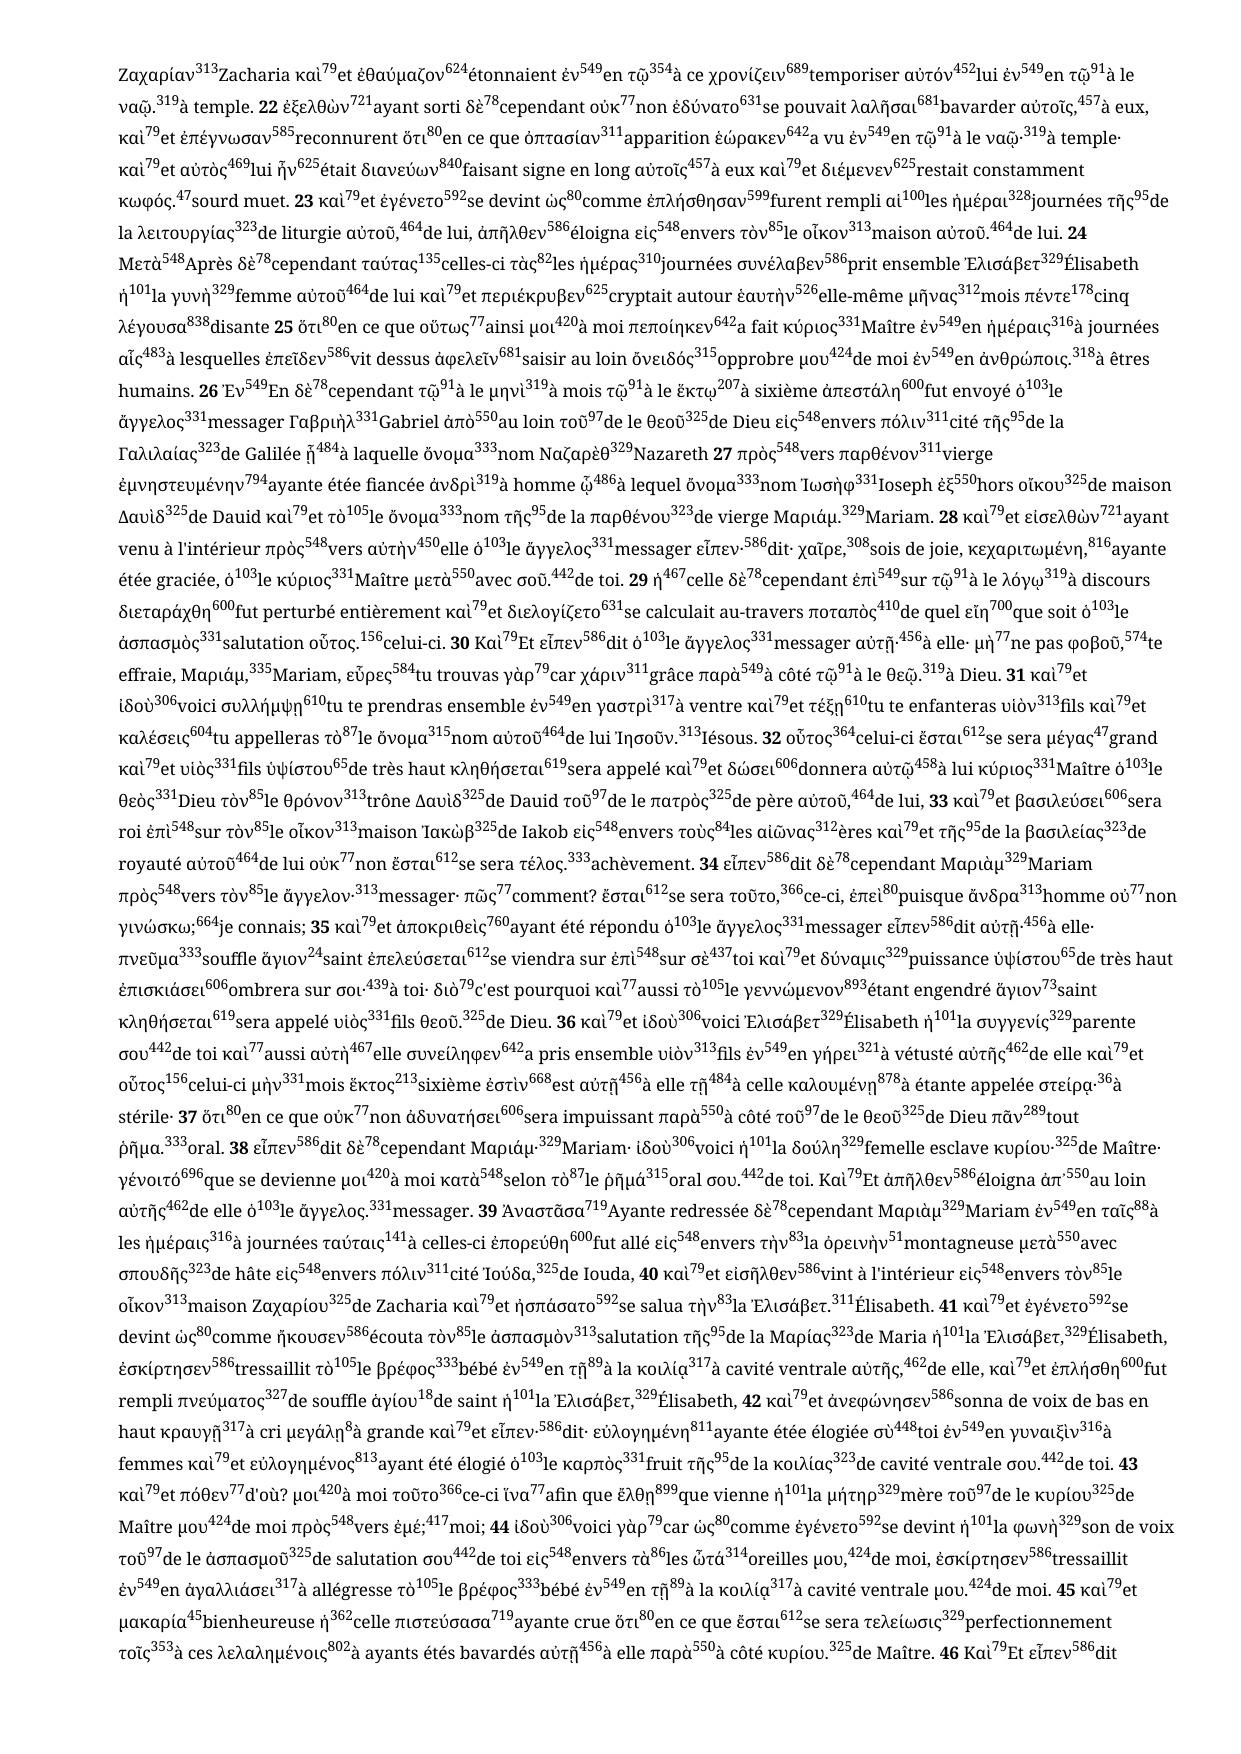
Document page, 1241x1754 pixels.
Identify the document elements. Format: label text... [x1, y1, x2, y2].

text 1 Ἐπειδήπερ80Parce que donc certes πολλοὶ389nombreux ἐπεχείρησαν585mirent la main sur ἀνατάξασθαι682se ordonnancer de bas en haut διήγησιν311narration περὶ550autour τῶν98de les πεπληροφορημένων808de ayants étés colportés à plénitude ἐν549en ἡμῖν419à nous πραγμάτων,326de actes, 2 καθὼς77de haut en bas comme παρέδοσαν585livrèrent ἡμῖν419à nous οἱ363ceux ἀπ᾽550au loin ἀρχῆς323de origine αὐτόπται330témoins oculaires καὶ79et ὑπηρέται330ministres γενόμενοι739se ayants devenus τοῦ97de le λόγου,325de discours, 3 ἔδοξεν586estima κἀμοὶ420à et moi παρηκολουθηκότι774à ayant suivi à côté ἄνωθεν77d'en haut πᾶσιν379à tous ἀκριβῶς77exactement καθεξῆς77successivement σοι439à toi γράψαι,681grapher, κράτιστε27très fort Θεόφιλε,337Théophile, 4 ἵνα80afin que ἐπιγνῷς897que tu reconnaisses περὶ550autour ὧν491de lesquels κατηχήθης598tu fus catéchisé λόγων324de discours τὴν83la ἀσφάλειαν.311sécurité. 5 Ἐγένετο592Se devint ἐν549en ταῖς88à les ἡμέραις316à journées Ἡρῴδου325de Hérode βασιλέως325de roi τῆς95de la Ἰουδαίας323de Ioudaia ἱερεύς331sacrificateur τις287un quelconque ὀνόματι321à nom Ζαχαρίας331Zacharia ἐξ550hors ἐφημερίας323de sur journée Ἀβιά,325de Abia, καὶ79et γυνὴ329femme αὐτῷ458à lui ἐκ550hors τῶν94de les θυγατέρων322de filles Ἀαρὼν325de Aaron καὶ79et τὸ105le ὄνομα333nom αὐτῆς462de elle Ἐλισάβετ.329Élisabeth. 6 ἦσαν624étaient δὲ78cependant δίκαιοι46justes ἀμφότεροι286tous deux ἐναντίον552en-présence τοῦ97de le θεοῦ,325de Dieu, πορευόμενοι866se allants ἐν549en πάσαις272à toutes ταῖς88à les ἐντολαῖς316à commandements καὶ79et δικαιώμασιν320à actes de justifications τοῦ97de le κυρίου325de Maître ἄμεμπτοι.70sans blâmes. 7 καὶ79et οὐκ77non ἦν625était αὐτοῖς457à eux τέκνον,333enfant, καθότι80de haut en bas en ce que ἦν625était ἡ101la Ἐλισάβετ329Élisabeth στεῖρα,45stérile, καὶ79et ἀμφότεροι389tous deux προβεβηκότες782ayants avancés ἐν549en ταῖς88à les ἡμέραις316à journées αὐτῶν463de eux ἦσαν.624étaient. 8 Ἐγένετο592Se devint δὲ78cependant ἐν549en τῷ354à ce ἱερατεύειν689être sacrificateur αὐτὸν452lui ἐν549en τῇ89à la τάξει317à mise en ordre τῆς95de la ἐφημερίας323de sur journée αὐτοῦ464de lui ἔναντι552en-face τοῦ97de le θεοῦ,325de Dieu, 9 κατὰ548selon τὸ87le ἔθος315coutume τῆς95de la ἱερατείας323de sacrificature ἔλαχεν586obtint par le sort τοῦ360de ce θυμιᾶσαι681sacrifier l’encens εἰσελθὼν721ayant venu à l'intérieur εἰς548envers τὸν85le ναὸν313temple τοῦ97de le κυρίου,325de Maître, 10 καὶ79et πᾶν289tout τὸ105le πλῆθος333multitude ἦν625était τοῦ97de le λαοῦ325de peuple προσευχόμενον869se priant ἔξω77au-dehors τῇ89à la ὥρᾳ317à heure τοῦ99de le θυμιάματος.327de sacrifice de l'encens. 11 ὤφθη600fut vu δὲ78cependant αὐτῷ458à lui ἄγγελος331messager κυρίου325de Maître ἑστὼς783ayant dressé ἐκ550hors δεξιῶν66de droits τοῦ99de le θυσιαστηρίου327de autel des sacrifices τοῦ99de le θυμιάματος.327de sacrifice de l'encens. 12 καὶ79et ἐταράχθη600fut troublé Ζαχαρίας331Zacharia ἰδὼν721ayant vu καὶ79et φόβος331effroi ἐπέπεσεν586tomba dessus ἐπ᾽548sur αὐτόν.452lui. 13 εἶπεν586dit δὲ78cependant πρὸς548vers αὐτὸν452lui ὁ103le ἄγγελος·331messager· μὴ77ne pas φοβοῦ,574te effraie, Ζαχαρία,337Zacharia, διότι80parce que εἰσηκούσθη600fut écouté envers ἡ101la δέησίς329supplication σου,442de toi, καὶ79et ἡ101la γυνή329femme σου442de toi Ἐλισάβετ329Élisabeth γεννήσει606engendrera υἱόν313fils σοι439à toi καὶ79et καλέσεις604tu appelleras τὸ87le ὄνομα315nom αὐτοῦ464de lui Ἰωάννην.313Ioannes. 14 καὶ79et ἔσται612se sera χαρά329joie σοι439à toi καὶ79et ἀγαλλίασις329allégresse καὶ79et πολλοὶ389nombreux ἐπὶ549sur τῇ89à la γενέσει317à genèse αὐτοῦ464de lui χαρήσονται.618seront été de joie. 15 ἔσται612se sera γὰρ79car μέγας47grand ἐνώπιον552en devant [τοῦ]97[de le] κυρίου,325de Maître, καὶ79et οἶνον313vin καὶ79et σίκερα315boisson enivrante οὐ77non μὴ77ne pas πίῃ,899que boive, καὶ79et πνεύματος327de souffle ἁγίου18de saint πλησθήσεται619sera rempli ἔτι77encore ἐκ550hors κοιλίας323de cavité ventrale μητρὸς323de mère αὐτοῦ,464de lui, 16 καὶ79et πολλοὺς372nombreux τῶν96de les υἱῶν324de fils Ἰσραὴλ325de Israël ἐπιστρέψει606retournera au-dessus ἐπὶ548sur κύριον313Maître τὸν85le θεὸν313Dieu αὐτῶν.463de eux. 17 καὶ79et αὐτὸς469lui προελεύσεται612se viendra devant ἐνώπιον552en devant αὐτοῦ464de lui ἐν549en πνεύματι321à souffle καὶ79et δυνάμει317à puissance Ἠλίᾳ,319à Élia, ἐπιστρέψαι681retourner au-dessus καρδίας310coeurs πατέρων324de pères ἐπὶ548sur τέκνα314enfants καὶ79et ἀπειθεῖς52désobéissants ἐν549en φρονήσει317à pensivité δικαίων,64de justes, ἑτοιμάσαι681préparer κυρίῳ319à Maître λαὸν313peuple κατεσκευασμένον.796ayant été préparé de haut en bas. 18 καὶ79et εἶπεν586dit Ζαχαρίας331Zacharia πρὸς548vers τὸν85le ἄγγελον·313messager· κατὰ548selon τί399quel γνώσομαι608je me connaîtrai τοῦτο;348ce-ci; ἐγὼ431moi γάρ79car εἰμι664je suis πρεσβύτης331homme ancien καὶ79et ἡ101la γυνή329femme μου424de moi προβεβηκυῖα781ayante avancée ἐν549en ταῖς88à les ἡμέραις316à journées αὐτῆς.462de elle. 19 καὶ79et ἀποκριθεὶς760ayant été répondu ὁ103le ἄγγελος331messager εἶπεν586dit αὐτῷ·458à lui· ἐγώ431moi εἰμι664je suis Γαβριὴλ331Gabriel ὁ364celui παρεστηκὼς783ayant dressé à côté ἐνώπιον552en devant τοῦ97de le θεοῦ325de Dieu καὶ79et ἀπεστάλην596je fus envoyé λαλῆσαι681bavarder πρὸς548vers σὲ437toi καὶ79et εὐαγγελίσασθαί682se évangéliser σοι439à toi ταῦτα·347ces-ci· 20 καὶ79et ἰδοὺ306voici ἔσῃ610tu te seras σιωπῶν840silençant καὶ79et μὴ77ne pas δυνάμενος867se pouvant λαλῆσαι681bavarder ἄχρι552jusqu'à l'extrémité ἧς148de laquelle ἡμέρας323de journée γένηται905que se devienne ταῦτα,365ces-ci, ἀνθ᾽550contre ὧν491de lesquels οὐκ77non ἐπίστευσας584tu crus τοῖς90à les λόγοις318à discours μου,424de moi, οἵτινες497lesquels des quelconques πληρωθήσονται618seront fait plénitude εἰς548envers τὸν85le καιρὸν313moment αὐτῶν.463de eux. 21 Καὶ79Et ἦν625était ὁ103le λαὸς331peuple προσδοκῶν840attendant τὸν85le Ζαχαρίαν313Zacharia καὶ79et ἐθαύμαζον624étonnaient ἐν549en τῷ354à ce χρονίζειν689temporiser αὐτόν452lui ἐν549en τῷ91à le ναῷ.319à temple. 22 ἐξελθὼν721ayant sorti δὲ78cependant οὐκ77non ἐδύνατο631se pouvait λαλῆσαι681bavarder αὐτοῖς,457à eux, καὶ79et ἐπέγνωσαν585reconnurent ὅτι80en ce que ὀπτασίαν311apparition ἑώρακεν642a vu ἐν549en τῷ91à le ναῷ·319à temple· καὶ79et αὐτὸς469lui ἦν625était διανεύων840faisant signe en long αὐτοῖς457à eux καὶ79et διέμενεν625restait constamment κωφός.47sourd muet. 23 καὶ79et ἐγένετο592se devint ὡς80comme ἐπλήσθησαν599furent rempli αἱ100les ἡμέραι328journées τῆς95de la λειτουργίας323de liturgie αὐτοῦ,464de lui, ἀπῆλθεν586éloigna εἰς548envers τὸν85le οἶκον313maison αὐτοῦ.464de lui. 24 Μετὰ548Après δὲ78cependant ταύτας135celles-ci τὰς82les ἡμέρας310journées συνέλαβεν586prit ensemble Ἐλισάβετ329Élisabeth ἡ101la γυνὴ329femme αὐτοῦ464de lui καὶ79et περιέκρυβεν625cryptait autour ἑαυτὴν526elle-même μῆνας312mois πέντε178cinq λέγουσα838disante 25 ὅτι80en ce que οὕτως77ainsi μοι420à moi πεποίηκεν642a fait κύριος331Maître ἐν549en ἡμέραις316à journées αἷς483à lesquelles ἐπεῖδεν586vit dessus ἀφελεῖν681saisir au loin ὄνειδός315opprobre μου424de moi ἐν549en ἀνθρώποις.318à êtres humains. 26 Ἐν549En δὲ78cependant τῷ91à le μηνὶ319à mois τῷ91à le ἕκτῳ207à sixième ἀπεστάλη600fut envoyé ὁ103le ἄγγελος331messager Γαβριὴλ331Gabriel ἀπὸ550au loin τοῦ97de le θεοῦ325de Dieu εἰς548envers πόλιν311cité τῆς95de la Γαλιλαίας323de Galilée ᾗ484à laquelle ὄνομα333nom Ναζαρὲθ329Nazareth 27 πρὸς548vers παρθένον311vierge ἐμνηστευμένην794ayante étée fiancée ἀνδρὶ319à homme ᾧ486à lequel ὄνομα333nom Ἰωσὴφ331Ioseph ἐξ550hors οἴκου325de maison Δαυὶδ325de Dauid καὶ79et τὸ105le ὄνομα333nom τῆς95de la παρθένου323de vierge Μαριάμ.329Mariam. 28 καὶ79et εἰσελθὼν721ayant venu à l'intérieur πρὸς548vers αὐτὴν450elle ὁ103le ἄγγελος331messager εἶπεν·586dit· χαῖρε,308sois de joie, κεχαριτωμένη,816ayante étée graciée, ὁ103le κύριος331Maître μετὰ550avec σοῦ.442de toi. 29 ἡ467celle δὲ78cependant ἐπὶ549sur τῷ91à le λόγῳ319à discours διεταράχθη600fut perturbé entièrement καὶ79et διελογίζετο631se calculait au-travers ποταπὸς410de quel εἴη700que soit ὁ103le ἀσπασμὸς331salutation οὗτος.156celui-ci. 30 Καὶ79Et εἶπεν586dit ὁ103le ἄγγελος331messager αὐτῇ·456à elle· μὴ77ne pas φοβοῦ,574te effraie, Μαριάμ,335Mariam, εὗρες584tu trouvas γὰρ79car χάριν311grâce παρὰ549à côté τῷ91à le θεῷ.319à Dieu. 31 καὶ79et ἰδοὺ306voici συλλήμψῃ610tu te prendras ensemble ἐν549en γαστρὶ317à ventre καὶ79et τέξῃ610tu te enfanteras υἱὸν313fils καὶ79et καλέσεις604tu appelleras τὸ87le ὄνομα315nom αὐτοῦ464de lui Ἰησοῦν.313Iésous. 32 οὗτος364celui-ci ἔσται612se sera μέγας47grand καὶ79et υἱὸς331fils ὑψίστου65de très haut κληθήσεται619sera appelé καὶ79et δώσει606donnera αὐτῷ458à lui κύριος331Maître ὁ103le θεὸς331Dieu τὸν85le θρόνον313trône Δαυὶδ325de Dauid τοῦ97de le πατρὸς325de père αὐτοῦ,464de lui, 33 καὶ79et βασιλεύσει606sera roi ἐπὶ548sur τὸν85le οἶκον313maison Ἰακὼβ325de Iakob εἰς548envers τοὺς84les αἰῶνας312ères καὶ79et τῆς95de la βασιλείας323de royauté αὐτοῦ464de lui οὐκ77non ἔσται612se sera τέλος.333achèvement. 34 εἶπεν586dit δὲ78cependant Μαριὰμ329Mariam πρὸς548vers τὸν85le ἄγγελον·313messager· πῶς77comment? ἔσται612se sera τοῦτο,366ce-ci, ἐπεὶ80puisque ἄνδρα313homme οὐ77non γινώσκω;664je connais; 35 καὶ79et ἀποκριθεὶς760ayant été répondu ὁ103le ἄγγελος331messager εἶπεν586dit αὐτῇ·456à elle· πνεῦμα333souffle ἅγιον24saint ἐπελεύσεται612se viendra sur ἐπὶ548sur σὲ437toi καὶ79et δύναμις329puissance ὑψίστου65de très haut ἐπισκιάσει606ombrera sur σοι·439à toi· διὸ79c'est pourquoi καὶ77aussi τὸ105le γεννώμενον893étant engendré ἅγιον73saint κληθήσεται619sera appelé υἱὸς331fils θεοῦ.325de Dieu. 36 καὶ79et ἰδοὺ306voici Ἐλισάβετ329Élisabeth ἡ101la συγγενίς329parente σου442de toi καὶ77aussi αὐτὴ467elle συνείληφεν642a pris ensemble υἱὸν313fils ἐν549en γήρει321à vétusté αὐτῆς462de elle καὶ79et οὗτος156celui-ci μὴν331mois ἕκτος213sixième ἐστὶν668est αὐτῇ456à elle τῇ484à celle καλουμένῃ878à étante appelée στείρᾳ·36à stérile· 37 ὅτι80en ce que οὐκ77non ἀδυνατήσει606sera impuissant παρὰ550à côté τοῦ97de le θεοῦ325de Dieu πᾶν289tout ῥῆμα.333oral. 38 εἶπεν586dit δὲ78cependant Μαριάμ·329Mariam· ἰδοὺ306voici ἡ101la δούλη329femelle esclave κυρίου·325de Maître· γένοιτό696que se devienne μοι420à moi κατὰ548selon τὸ87le ῥῆμά315oral σου.442de toi. Καὶ79Et ἀπῆλθεν586éloigna ἀπ᾽550au loin αὐτῆς462de elle ὁ103le ἄγγελος.331messager. 39 Ἀναστᾶσα719Ayante redressée δὲ78cependant Μαριὰμ329Mariam ἐν549en ταῖς88à les ἡμέραις316à journées ταύταις141à celles-ci ἐπορεύθη600fut allé εἰς548envers τὴν83la ὀρεινὴν51montagneuse μετὰ550avec σπουδῆς323de hâte εἰς548envers πόλιν311cité Ἰούδα,325de Iouda, 40 καὶ79et εἰσῆλθεν586vint à l'intérieur εἰς548envers τὸν85le οἶκον313maison Ζαχαρίου325de Zacharia καὶ79et ἠσπάσατο592se salua τὴν83la Ἐλισάβετ.311Élisabeth. 41 καὶ79et ἐγένετο592se devint ὡς80comme ἤκουσεν586écouta τὸν85le ἀσπασμὸν313salutation τῆς95de la Μαρίας323de Maria ἡ101la Ἐλισάβετ,329Élisabeth, ἐσκίρτησεν586tressaillit τὸ105le βρέφος333bébé ἐν549en τῇ89à la κοιλίᾳ317à cavité ventrale αὐτῆς,462de elle, καὶ79et ἐπλήσθη600fut rempli πνεύματος327de souffle ἁγίου18de saint ἡ101la Ἐλισάβετ,329Élisabeth, 42 καὶ79et ἀνεφώνησεν586sonna de voix de bas en haut κραυγῇ317à cri μεγάλῃ8à grande καὶ79et εἶπεν·586dit· εὐλογημένη811ayante étée élogiée σὺ448toi ἐν549en γυναιξὶν316à femmes καὶ79et εὐλογημένος813ayant été élogié ὁ103le καρπὸς331fruit τῆς95de la κοιλίας323de cavité ventrale σου.442de toi. 43 καὶ79et πόθεν77d'où? μοι420à moi τοῦτο366ce-ci ἵνα77afin que ἔλθῃ899que vienne ἡ101la μήτηρ329mère τοῦ97de le κυρίου325de Maître μου424de moi πρὸς548vers ἐμέ;417moi; 44 ἰδοὺ306voici γὰρ79car ὡς80comme ἐγένετο592se devint ἡ101la φωνὴ329son de voix τοῦ97de le ἀσπασμοῦ325de salutation σου442de toi εἰς548envers τὰ86les ὦτά314oreilles μου,424de moi, ἐσκίρτησεν586tressaillit ἐν549en ἀγαλλιάσει317à allégresse τὸ105le βρέφος333bébé ἐν549en τῇ89à la κοιλίᾳ317à cavité ventrale μου.424de moi. 45 καὶ79et μακαρία45bienheureuse ἡ362celle πιστεύσασα719ayante crue ὅτι80en ce que ἔσται612se sera τελείωσις329perfectionnement τοῖς353à ces λελαλημένοις802à ayants étés bavardés αὐτῇ456à elle παρὰ550à côté κυρίου.325de Maître. 46 Καὶ79Et εἶπεν586dit Μαριάμ·329Mariam· Μεγαλύνει668Magnifie ἡ101la ψυχή329âme μου424de moi τὸν85le κύριον,313Maître, 47 καὶ79et ἠγαλλίασεν586exulta τὸ105le πνεῦμά333souffle μου424de moi ἐπὶ549sur τῷ91à le θεῷ319à Dieu τῷ91à le σωτῆρί319à sauveur μου,424de moi, 48 ὅτι80en ce que ἐπέβλεψεν586regarda sur ἐπὶ548sur τὴν83la ταπείνωσιν311bassesse τῆς95de la δούλης323de femelle esclave αὐτοῦ.464de lui. ἰδοὺ306voici γὰρ79car ἀπὸ550au loin τοῦ358de celui νῦν77maintenant μακαριοῦσίν605estimeront bienheureux με417moi πᾶσαι284toutes αἱ100les γενεαί,328générations, 49 ὅτι80en ce que ἐποίησέν586fit μοι420à moi μεγάλα54grands ὁ103le δυνατός.71puissant. καὶ79et ἅγιον49saint τὸ105le ὄνομα333nom αὐτοῦ,464de lui, 50 καὶ79et τὸ105le ἔλεος333miséricorde αὐτοῦ464de lui εἰς548envers γενεὰς310générations καὶ79et γενεὰς310générations τοῖς351à ceux φοβουμένοις854à se effrayants αὐτόν.452lui. 51 Ἐποίησεν586Fit κράτος315force ἐν549en βραχίονι319à bras αὐτοῦ,464de lui, διεσκόρπισεν586dispersa au travers ὑπερηφάνους52prétentieux διανοίᾳ317à capacité d’intelligence καρδίας323de coeur αὐτῶν·463de eux· 52 καθεῖλεν586saisit du haut vers le bas δυνάστας312dynastes ἀπὸ550au loin θρόνων324de trônes καὶ79et ὕψωσεν586haussa ταπεινούς,52bas, 53 πεινῶντας821ayants faim ἐνέπλησεν586remplit dans ἀγαθῶν66de bons καὶ79et πλουτοῦντας821étants riche ἐξαπέστειλεν586envoya dehors κενούς.52vides. 54 ἀντελάβετο592se prit contre Ἰσραὴλ325de Israël παιδὸς325de jeune servant αὐτοῦ,464de lui, μνησθῆναι683être mémorisé ἐλέους,327de miséricorde, 55 καθὼς77de haut en bas comme ἐλάλησεν586bavarda πρὸς548vers τοὺς84les πατέρας312pères ἡμῶν,423de nous, τῷ91à le Ἀβραὰμ319à Abraam καὶ79et τῷ93à le σπέρματι321à semence αὐτοῦ464de lui εἰς548envers τὸν85le αἰῶνα.313ère. 56 Ἔμεινεν586Resta δὲ78cependant Μαριὰμ329Mariam σὺν549avec αὐτῇ456à elle ὡς77comme μῆνας312mois τρεῖς,178trois, καὶ79et ὑπέστρεψεν586retourna en arrière εἰς548envers τὸν85le οἶκον313maison αὐτῆς.462de elle. 57 Τῇ89à La δὲ78cependant Ἐλισάβετ317à Élisabeth ἐπλήσθη600fut rempli ὁ103le χρόνος331temps τοῦ360de ce τεκεῖν681enfanter αὐτὴν450elle καὶ79et ἐγέννησεν586engendra υἱόν.313fils. 58 καὶ79et ἤκουσαν585écoutèrent οἱ102les περίοικοι70maisonnées alentours καὶ79et οἱ102les συγγενεῖς70congénitaux αὐτῆς462de elle ὅτι80en ce que ἐμεγάλυνεν586magnifia κύριος331Maître τὸ87le ἔλεος315miséricorde αὐτοῦ464de lui μετ᾽550avec αὐτῆς462de elle καὶ79et συνέχαιρον624étaient de joie avec αὐτῇ.456à elle. 59 Καὶ79Et ἐγένετο592se devint ἐν549en τῇ89à la ἡμέρᾳ317à journée τῇ89à la ὀγδόῃ206à huitième ἦλθον585vinrent περιτεμεῖν681circoncire τὸ87le παιδίον315jeune enfant καὶ79et ἐκάλουν624appelaient αὐτὸ454lui ἐπὶ549sur τῷ93à le ὀνόματι321à nom τοῦ97de le πατρὸς325de père αὐτοῦ464de lui Ζαχαρίαν.313Zacharia. 60 καὶ79et ἀποκριθεῖσα758ayante étée répondue ἡ101la μήτηρ329mère αὐτοῦ464de lui εἶπεν·586dit· οὐχί,304non pas, ἀλλὰ79mais κληθήσεται619sera appelé Ἰωάννης.331Ioannes. 61 καὶ79et εἶπαν585dirent πρὸς548vers αὐτὴν450elle ὅτι80en ce que οὐδείς390aucun ἐστιν668est ἐκ550hors τῆς95de la συγγενείας323de parenté σου442de toi ὃς498lequel καλεῖται680est appelé τῷ93à le ὀνόματι321à nom τούτῳ.146à ce-ci. 62 ἐνένευον624faisaient des signes δὲ78cependant τῷ91à le πατρὶ319à père αὐτοῦ464de lui τὸ348ce τί399quel ἂν340le cas échéant θέλοι700que veuille καλεῖσθαι692être appelé αὐτό.454lui. 63 καὶ79et αἰτήσας721ayant demandé πινακίδιον315tablette ἔγραψεν586grapha λέγων·840disant· Ἰωάννης331Ioannes ἐστὶν668est ὄνομα333nom αὐτοῦ.464de lui. καὶ79et ἐθαύμασαν585étonnèrent πάντες.389tous. 64 ἀνεῴχθη600fut ouvert δὲ78cependant τὸ105le στόμα333bouche αὐτοῦ464de lui παραχρῆμα77instantanément καὶ79et ἡ101la γλῶσσα329langue αὐτοῦ,464de lui, καὶ79et ἐλάλει625bavardait εὐλογῶν840élogiant τὸν85le θεόν.313Dieu. 65 Καὶ79Et ἐγένετο592se devint ἐπὶ548sur πάντας372tous φόβος331effroi τοὺς345ceux περιοικοῦντας821habitants maison alentours αὐτούς,451eux, καὶ79et ἐν549en ὅλῃ273à toute entière τῇ89à la ὀρεινῇ57à montagneuse τῆς95de la Ἰουδαίας323de Ioudaia διελαλεῖτο636était bavardé en séparant πάντα288tous τὰ104les ῥήματα332oraux ταῦτα,157ces-ci, 66 καὶ79et ἔθεντο591se posèrent πάντες389tous οἱ363ceux ἀκούσαντες720ayants écoutés ἐν549en τῇ89à la καρδίᾳ317à coeur αὐτῶν463de eux λέγοντες·839disants· τί412quel ἄρα77par conséquent τὸ105le παιδίον333jeune enfant τοῦτο158ce-ci ἔσται;612se sera; καὶ77aussi γὰρ79car χεὶρ329main κυρίου325de Maître ἦν625était μετ᾽550avec αὐτοῦ.464de lui. 67 Καὶ79Et Ζαχαρίας331Zacharia ὁ103le πατὴρ331père αὐτοῦ464de lui ἐπλήσθη600fut rempli πνεύματος327de souffle ἁγίου18de saint καὶ79et ἐπροφήτευσεν586prophétisa λέγων·840disant· 68 Εὐλογητὸς47Élogié κύριος331Maître ὁ103le θεὸς331Dieu τοῦ97de le Ἰσραήλ,325de Israël, ὅτι80en ce que ἐπεσκέψατο592se rendit supervision καὶ79et ἐποίησεν586fit λύτρωσιν311rançonnement τῷ91à le λαῷ319à peuple αὐτοῦ,464de lui, 69 καὶ79et ἤγειρεν586éveilla κέρας315corne σωτηρίας323de sauvetage ἡμῖν419à nous ἐν549en οἴκῳ319à maison Δαυὶδ325de Dauid παιδὸς325de jeune servant αὐτοῦ,464de lui, 70 καθὼς77de haut en bas comme ἐλάλησεν586bavarda διὰ550par στόματος327de bouche τῶν96de les ἁγίων64de saints ἀπ᾽550au loin αἰῶνος325de ère προφητῶν324de prophètes αὐτοῦ,464de lui, 71 σωτηρίαν311sauvetage ἐξ550hors ἐχθρῶν64de ennemis ἡμῶν423de nous καὶ79et ἐκ550hors χειρὸς323de main πάντων383de tous τῶν357de ceux μισούντων833de haïssants ἡμᾶς,416nous, 72 ποιῆσαι681faire ἔλεος315miséricorde μετὰ550avec τῶν96de les πατέρων324de pères ἡμῶν423de nous καὶ79et μνησθῆναι683être mémorisé διαθήκης323de disposition ἁγίας14de sainte αὐτοῦ,464de lui, 73 ὅρκον313serment ὃν480lequel ὤμοσεν586jura πρὸς548vers Ἀβραὰμ313Abraam τὸν85le πατέρα313père ἡμῶν,423de nous, τοῦ360de ce δοῦναι681donner ἡμῖν419à nous 74 ἀφόβως77sans effrayement ἐκ550hors χειρὸς323de main ἐχθρῶν64de ennemis ῥυσθέντας743ayants étés délivrés λατρεύειν689adorer αὐτῷ458à lui 75 ἐν549en ὁσιότητι317à piété sacré καὶ79et δικαιοσύνῃ317à justice ἐνώπιον552en devant αὐτοῦ464de lui πάσαις272à toutes ταῖς88à les ἡμέραις316à journées ἡμῶν.423de nous. 76 Καὶ77Aussi σὺ448toi δέ,78cependant, παιδίον,339jeune enfant, προφήτης331prophète ὑψίστου65de très haut κληθήσῃ·617tu seras appelé· προπορεύσῃ610tu te marcheras en avant γὰρ79car ἐνώπιον552en devant κυρίου325de Maître ἑτοιμάσαι681préparer ὁδοὺς310chemins αὐτοῦ,464de lui, 77 τοῦ360de ce δοῦναι681donner γνῶσιν311connaissance σωτηρίας323de sauvetage τῷ91à le λαῷ319à peuple αὐτοῦ464de lui ἐν549en ἀφέσει317à abandon ἁμαρτιῶν322de fautes αὐτῶν,463de eux, 78 διὰ548par le fait de σπλάγχνα314entrailles ἐλέους327de miséricorde θεοῦ325de Dieu ἡμῶν,423de nous, ἐν549en οἷς487à lesquels ἐπισκέψεται612se rendra supervision ἡμᾶς416nous ἀνατολὴ329levant ἐξ550hors ὕψους,327de hauteur, 79 ἐπιφᾶναι681briller sur τοῖς351à ceux ἐν549en σκότει321à ténèbre καὶ79et σκιᾷ317à ombre θανάτου325de trépas καθημένοις,854à se étants assis, τοῦ360de ce κατευθῦναι681diriger droit de haut en bas τοὺς84les πόδας312pieds ἡμῶν423de nous εἰς548envers ὁδὸν311chemin εἰρήνης.323de paix. 80 Τὸ105Le δὲ78cependant παιδίον333jeune enfant ηὔξανεν625croissait καὶ79et ἐκραταιοῦτο636était fortifié πνεύματι,321à souffle, καὶ79et ἦν625était ἐν549en ταῖς88à les ἐρήμοις56à désertes ἕως552jusqu'à ce que ἡμέρας323de journée ἀναδείξεως323de présentation de bas en haut αὐτοῦ464de lui πρὸς548vers τὸν85le Ἰσραήλ.313Israël. [118, 59, 1181, 1665]
